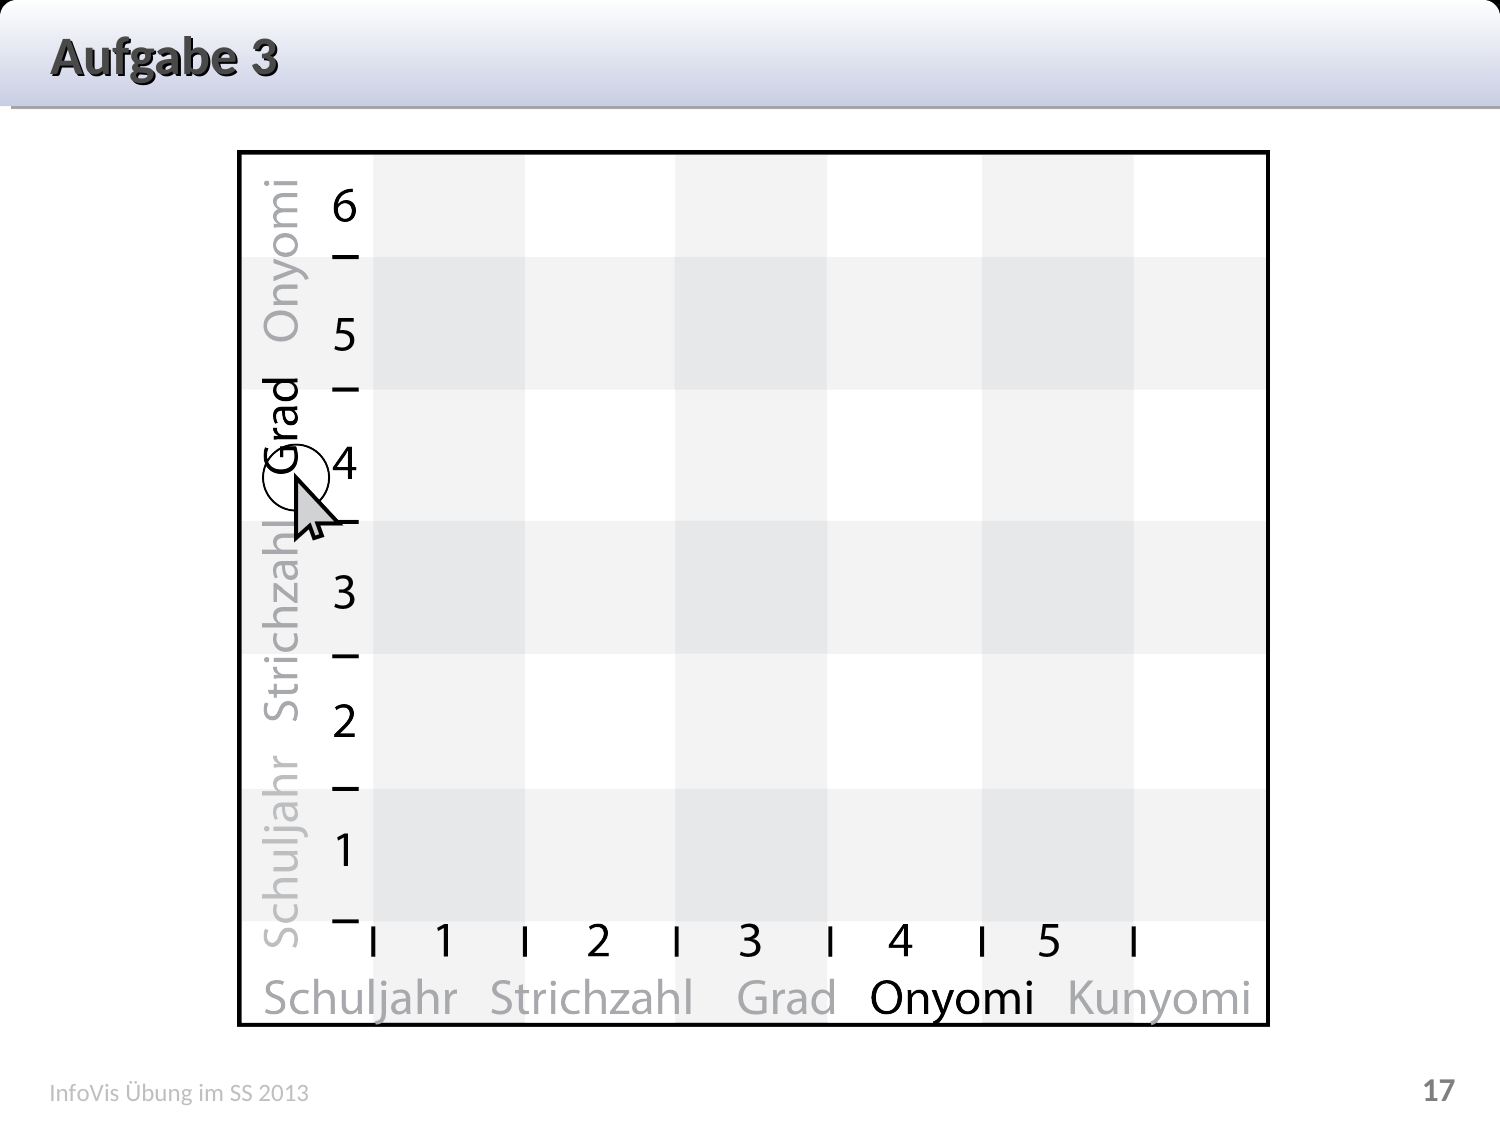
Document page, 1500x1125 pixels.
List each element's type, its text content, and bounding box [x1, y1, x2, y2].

text_box [1295, 1060, 1471, 1116]
picture [237, 150, 1270, 1027]
text_box Aufgabe 3 [35, 0, 1463, 106]
